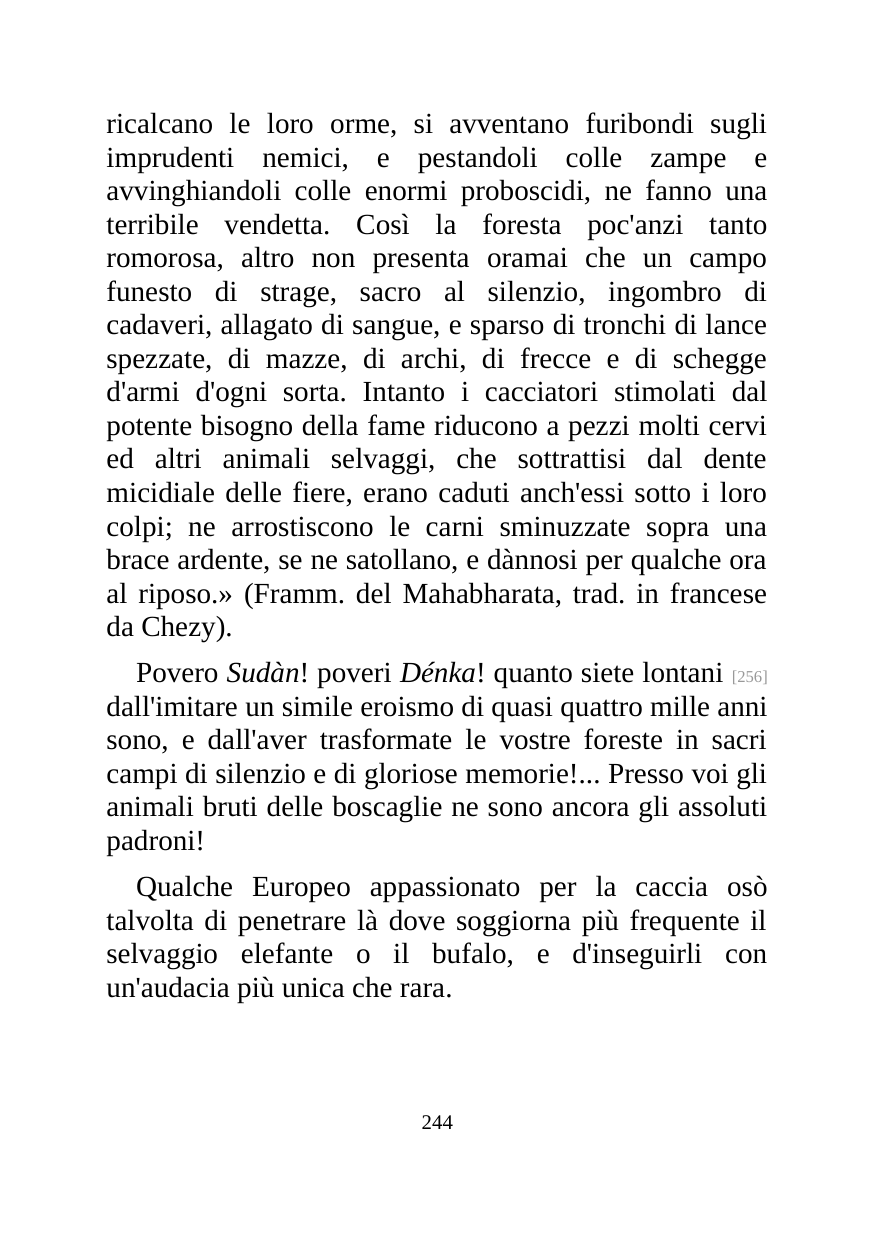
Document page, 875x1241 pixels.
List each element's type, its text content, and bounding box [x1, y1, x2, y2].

text Povero Sudàn! poveri Dénka! quanto siete lontani [256] dall'imitare un simile eroismo di quasi quattro mille anni sono, e dall'aver trasformate le vostre foreste in sacri campi di silenzio e di gloriose memorie!... Presso voi gli animali bruti delle boscaglie ne sono ancora gli assoluti padroni! [106, 655, 768, 857]
text Qualche Europeo appassionato per la caccia osò talvolta di penetrare là dove soggiorna più frequente il selvaggio elefante o il bufalo, e d'inseguirli con un'audacia più unica che rara. [106, 869, 768, 1003]
text ricalcano le loro orme, si avventano furibondi sugli imprudenti nemici, e pestandoli colle zampe e avvinghiandoli colle enormi proboscidi, ne fanno una terribile vendetta. Così la foresta poc'anzi tanto romorosa, altro non presenta oramai che un campo funesto di strage, sacro al silenzio, ingombro di cadaveri, allagato di sangue, e sparso di tronchi di lance spezzate, di mazze, di archi, di frecce e di schegge d'armi d'ogni sorta. Intanto i cacciatori stimolati dal potente bisogno della fame riducono a pezzi molti cervi ed altri animali selvaggi, che sottrattisi dal dente micidiale delle fiere, erano caduti anch'essi sotto i loro colpi; ne arrostiscono le carni sminuzzate sopra una brace ardente, se ne satollano, e dànnosi per qualche ora al riposo.» (Framm. del Mahabharata, trad. in francese da Chezy). [106, 106, 768, 643]
